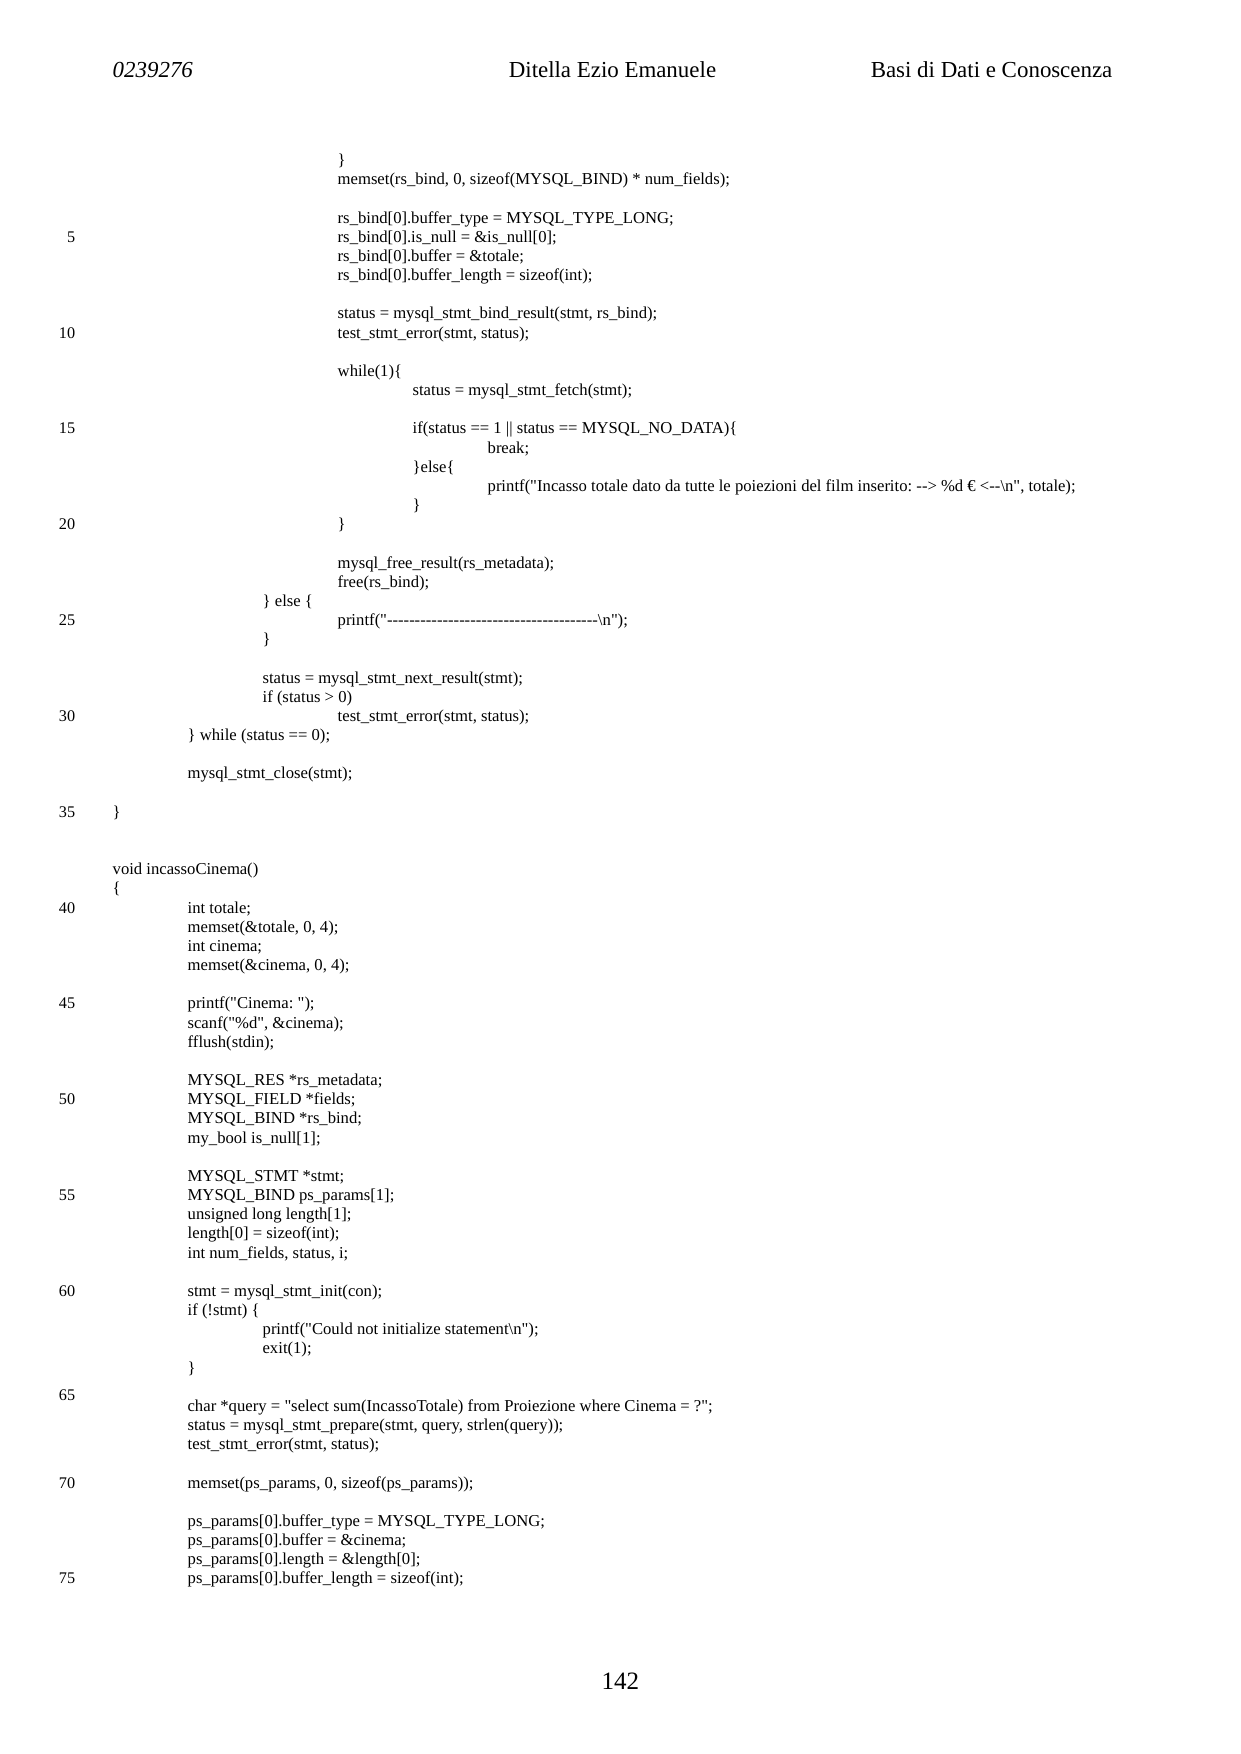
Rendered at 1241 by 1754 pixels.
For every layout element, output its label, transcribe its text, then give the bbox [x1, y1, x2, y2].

text stmt = mysql_stmt_init(con); [112, 1281, 1128, 1300]
text rs_bind[0].buffer = &totale; [112, 246, 1128, 265]
text my_bool is_null[1]; [112, 1127, 1128, 1147]
text exit(1); [112, 1338, 1128, 1357]
text }else{ [112, 457, 1128, 476]
text free(rs_bind); [112, 572, 1128, 591]
text void incassoCinema() [112, 859, 1128, 878]
text } else { [112, 591, 1128, 610]
text ps_params[0].buffer_length = sizeof(int); [112, 1568, 1128, 1587]
text printf("--------------------------------------\n"); [112, 610, 1128, 629]
text mysql_stmt_close(stmt); [112, 763, 1128, 782]
text } while (status == 0); [112, 725, 1128, 744]
text memset(&totale, 0, 4); [112, 917, 1128, 936]
text if (status > 0) [112, 687, 1128, 706]
text status = mysql_stmt_fetch(stmt); [112, 380, 1128, 399]
text memset(&cinema, 0, 4); [112, 955, 1128, 974]
text char *query = "select sum(IncassoTotale) from Proiezione where Cinema = ?"; [112, 1396, 1128, 1415]
text int num_fields, status, i; [112, 1242, 1128, 1262]
text MYSQL_FIELD *fields; [112, 1089, 1128, 1108]
text int cinema; [112, 936, 1128, 955]
text rs_bind[0].buffer_type = MYSQL_TYPE_LONG; [112, 207, 1128, 227]
text } [112, 150, 1128, 169]
text test_stmt_error(stmt, status); [112, 706, 1128, 725]
text printf("Could not initialize statement\n"); [112, 1319, 1128, 1338]
text printf("Cinema: "); [112, 993, 1128, 1012]
text fflush(stdin); [112, 1032, 1128, 1051]
text MYSQL_BIND *rs_bind; [112, 1108, 1128, 1127]
text } [112, 514, 1128, 533]
text scanf("%d", &cinema); [112, 1012, 1128, 1032]
text } [112, 495, 1128, 514]
text status = mysql_stmt_prepare(stmt, query, strlen(query)); [112, 1415, 1128, 1434]
text status = mysql_stmt_bind_result(stmt, rs_bind); [112, 303, 1128, 322]
text } [112, 1357, 1128, 1377]
text test_stmt_error(stmt, status); [112, 322, 1128, 342]
text MYSQL_BIND ps_params[1]; [112, 1185, 1128, 1204]
text break; [112, 437, 1128, 457]
text { [112, 878, 1128, 897]
text rs_bind[0].is_null = &is_null[0]; [112, 227, 1128, 246]
text ps_params[0].buffer = &cinema; [112, 1530, 1128, 1549]
text memset(rs_bind, 0, sizeof(MYSQL_BIND) * num_fields); [112, 169, 1128, 188]
text while(1){ [112, 361, 1128, 380]
text status = mysql_stmt_next_result(stmt); [112, 667, 1128, 687]
text MYSQL_RES *rs_metadata; [112, 1070, 1128, 1089]
text printf("Incasso totale dato da tutte le poiezioni del film inserito: --> %d € <--\n", totale); [112, 476, 1128, 495]
text ps_params[0].length = &length[0]; [112, 1549, 1128, 1568]
text length[0] = sizeof(int); [112, 1223, 1128, 1242]
text MYSQL_STMT *stmt; [112, 1166, 1128, 1185]
text int totale; [112, 897, 1128, 917]
text } [112, 802, 1128, 821]
text if(status == 1 || status == MYSQL_NO_DATA){ [112, 418, 1128, 437]
text } [112, 629, 1128, 648]
text unsigned long length[1]; [112, 1204, 1128, 1223]
text mysql_free_result(rs_metadata); [112, 552, 1128, 572]
text rs_bind[0].buffer_length = sizeof(int); [112, 265, 1128, 284]
text ps_params[0].buffer_type = MYSQL_TYPE_LONG; [112, 1511, 1128, 1530]
text memset(ps_params, 0, sizeof(ps_params)); [112, 1472, 1128, 1492]
text test_stmt_error(stmt, status); [112, 1434, 1128, 1453]
text if (!stmt) { [112, 1300, 1128, 1319]
